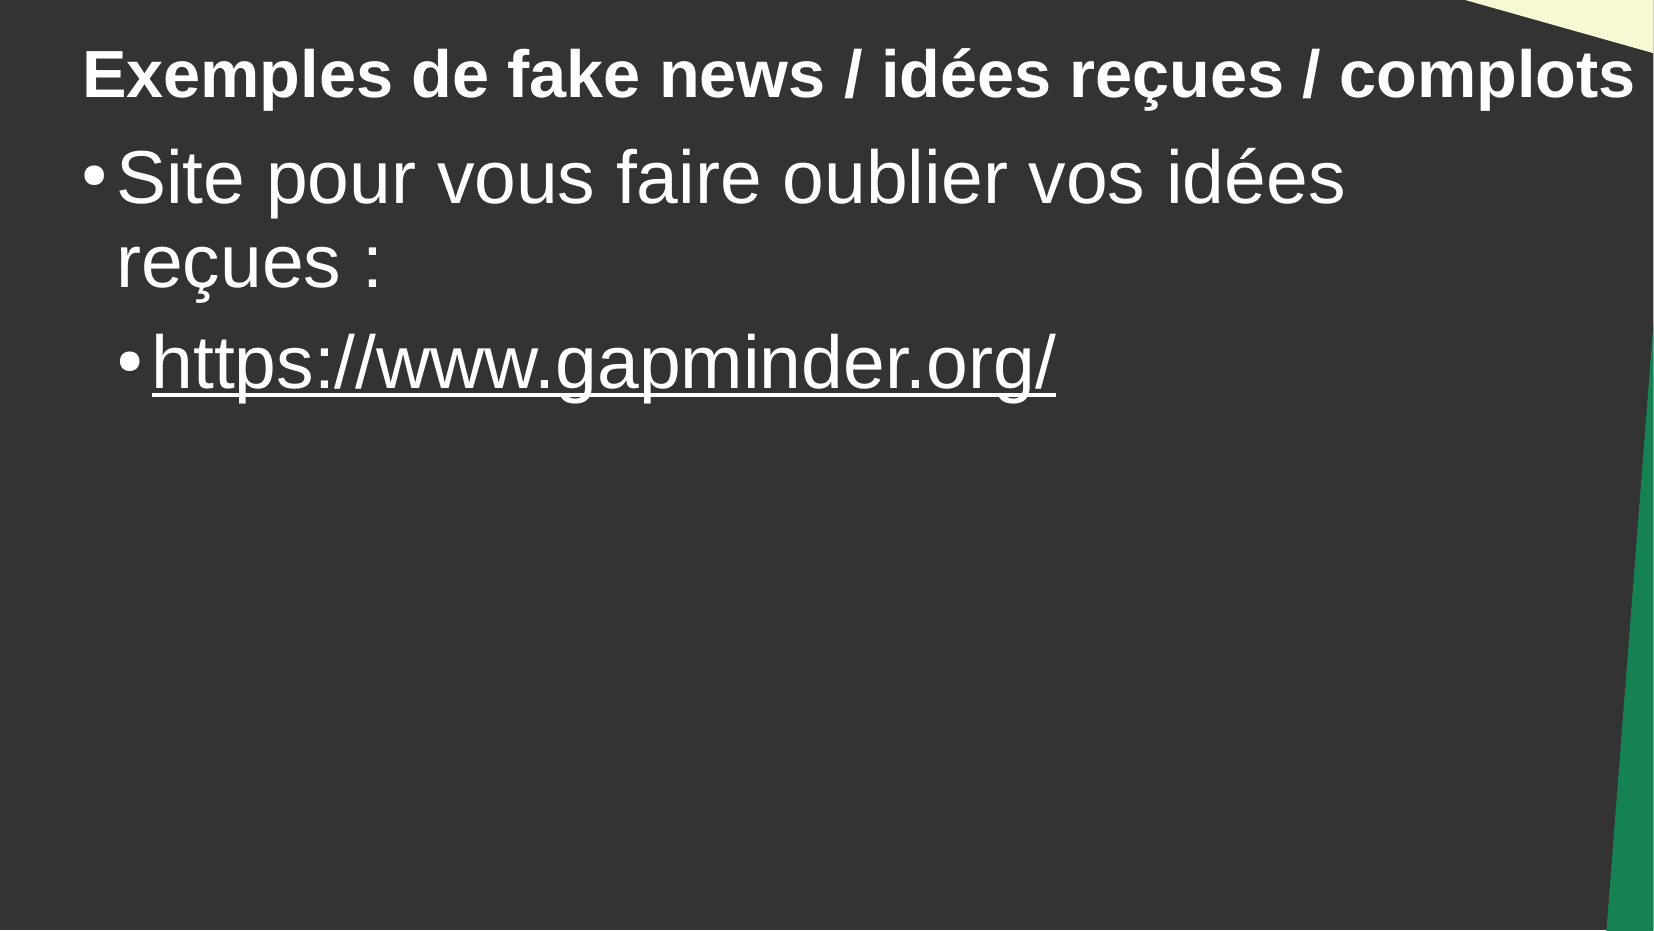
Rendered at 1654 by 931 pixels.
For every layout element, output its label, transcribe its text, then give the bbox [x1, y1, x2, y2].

text_box [1606, 315, 1654, 931]
text_box [1465, 0, 1654, 54]
list Site pour vous faire oublier vos idées reçues : https://www.gapminder.org/ [80, 135, 1560, 762]
title Exemples de fake news / idées reçues / complots [82, 37, 1642, 119]
